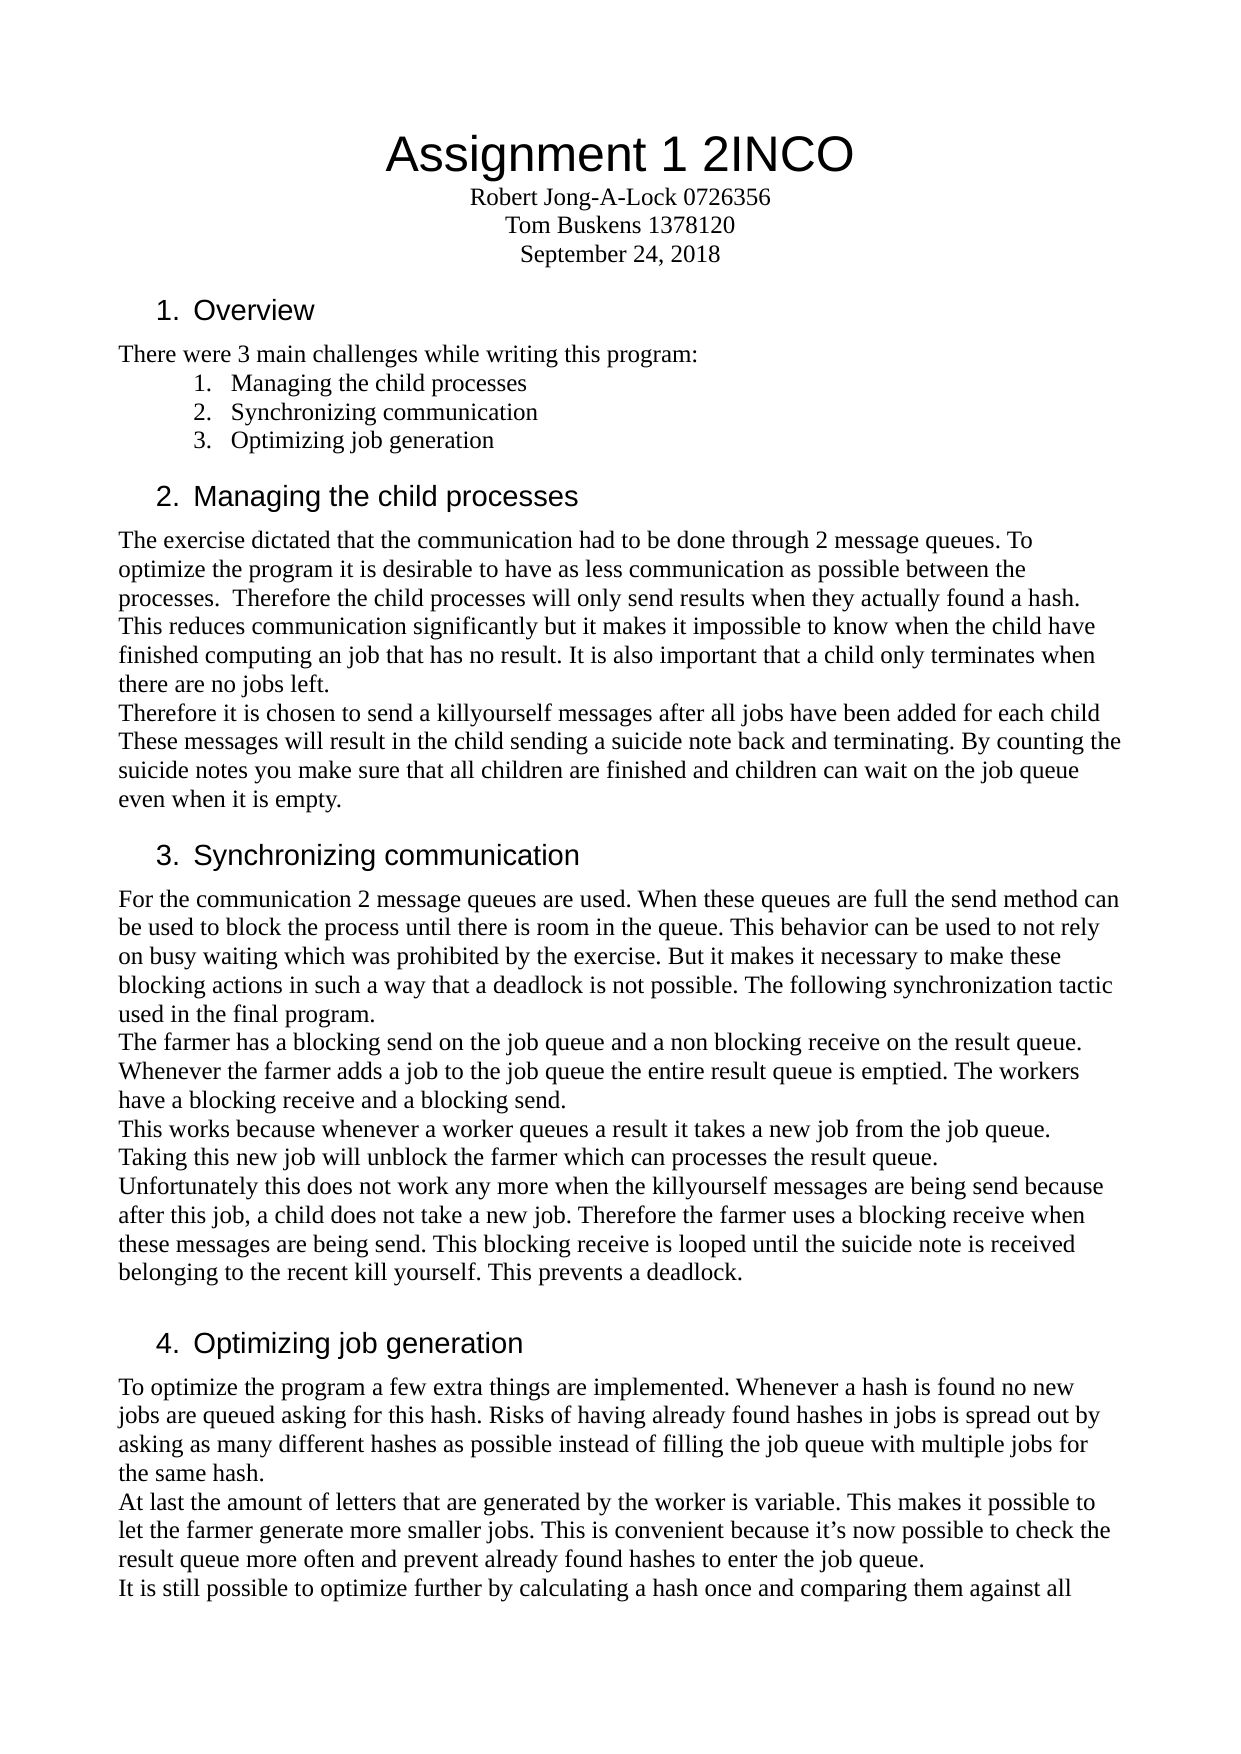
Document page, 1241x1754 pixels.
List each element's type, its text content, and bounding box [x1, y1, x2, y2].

text Therefore it is chosen to send a killyourself messages after all jobs have been added for each child These messages will result in the child sending a suicide note back and terminating. By counting the suicide notes you make sure that all children are finished and children can wait on the job queue even when it is empty. [118, 698, 1122, 813]
text Robert Jong-A-Lock 0726356 [118, 182, 1122, 211]
text To optimize the program a few extra things are implemented. Whenever a hash is found no new jobs are queued asking for this hash. Risks of having already found hashes in jobs is spread out by asking as many different hashes as possible instead of filling the job queue with multiple jobs for the same hash. At last the amount of letters that are generated by the worker is variable. This makes it possible to let the farmer generate more smaller jobs. This is convenient because it’s now possible to check the result queue more often and prevent already found hashes to enter the job queue. It is still possible to optimize further by calculating a hash once and comparing them against all [118, 1372, 1122, 1602]
text September 24, 2018 [118, 239, 1122, 268]
list Managing the child processes [193, 368, 1122, 397]
subtitle Overview [156, 293, 1122, 327]
subtitle Optimizing job generation [156, 1326, 1122, 1359]
list Optimizing job generation [193, 425, 1122, 454]
subtitle Synchronizing communication [156, 838, 1122, 871]
text Tom Buskens 1378120 [118, 211, 1122, 239]
text For the communication 2 message queues are used. When these queues are full the send method can be used to block the process until there is room in the queue. This behavior can be used to not rely on busy waiting which was prohibited by the exercise. But it makes it necessary to make these blocking actions in such a way that a deadlock is not possible. The following synchronization tactic used in the final program. The farmer has a blocking send on the job queue and a non blocking receive on the result queue. Whenever the farmer adds a job to the job queue the entire result queue is emptied. The workers have a blocking receive and a blocking send. This works because whenever a worker queues a result it takes a new job from the job queue. Taking this new job will unblock the farmer which can processes the result queue. Unfortunately this does not work any more when the killyourself messages are being send because after this job, a child does not take a new job. Therefore the farmer uses a blocking receive when these messages are being send. This blocking receive is looped until the suicide note is received belonging to the recent kill yourself. This prevents a deadlock. [118, 884, 1122, 1286]
subtitle Assignment 1 2INCO [118, 124, 1122, 182]
subtitle Managing the child processes [156, 479, 1122, 513]
text The exercise dictated that the communication had to be done through 2 message queues. To optimize the program it is desirable to have as less communication as possible between the processes. Therefore the child processes will only send results when they actually found a hash. This reduces communication significantly but it makes it impossible to know when the child have finished computing an job that has no result. It is also important that a child only terminates when there are no jobs left. [118, 525, 1122, 698]
text There were 3 main challenges while writing this program: [118, 339, 1122, 368]
list Synchronizing communication [193, 397, 1122, 425]
